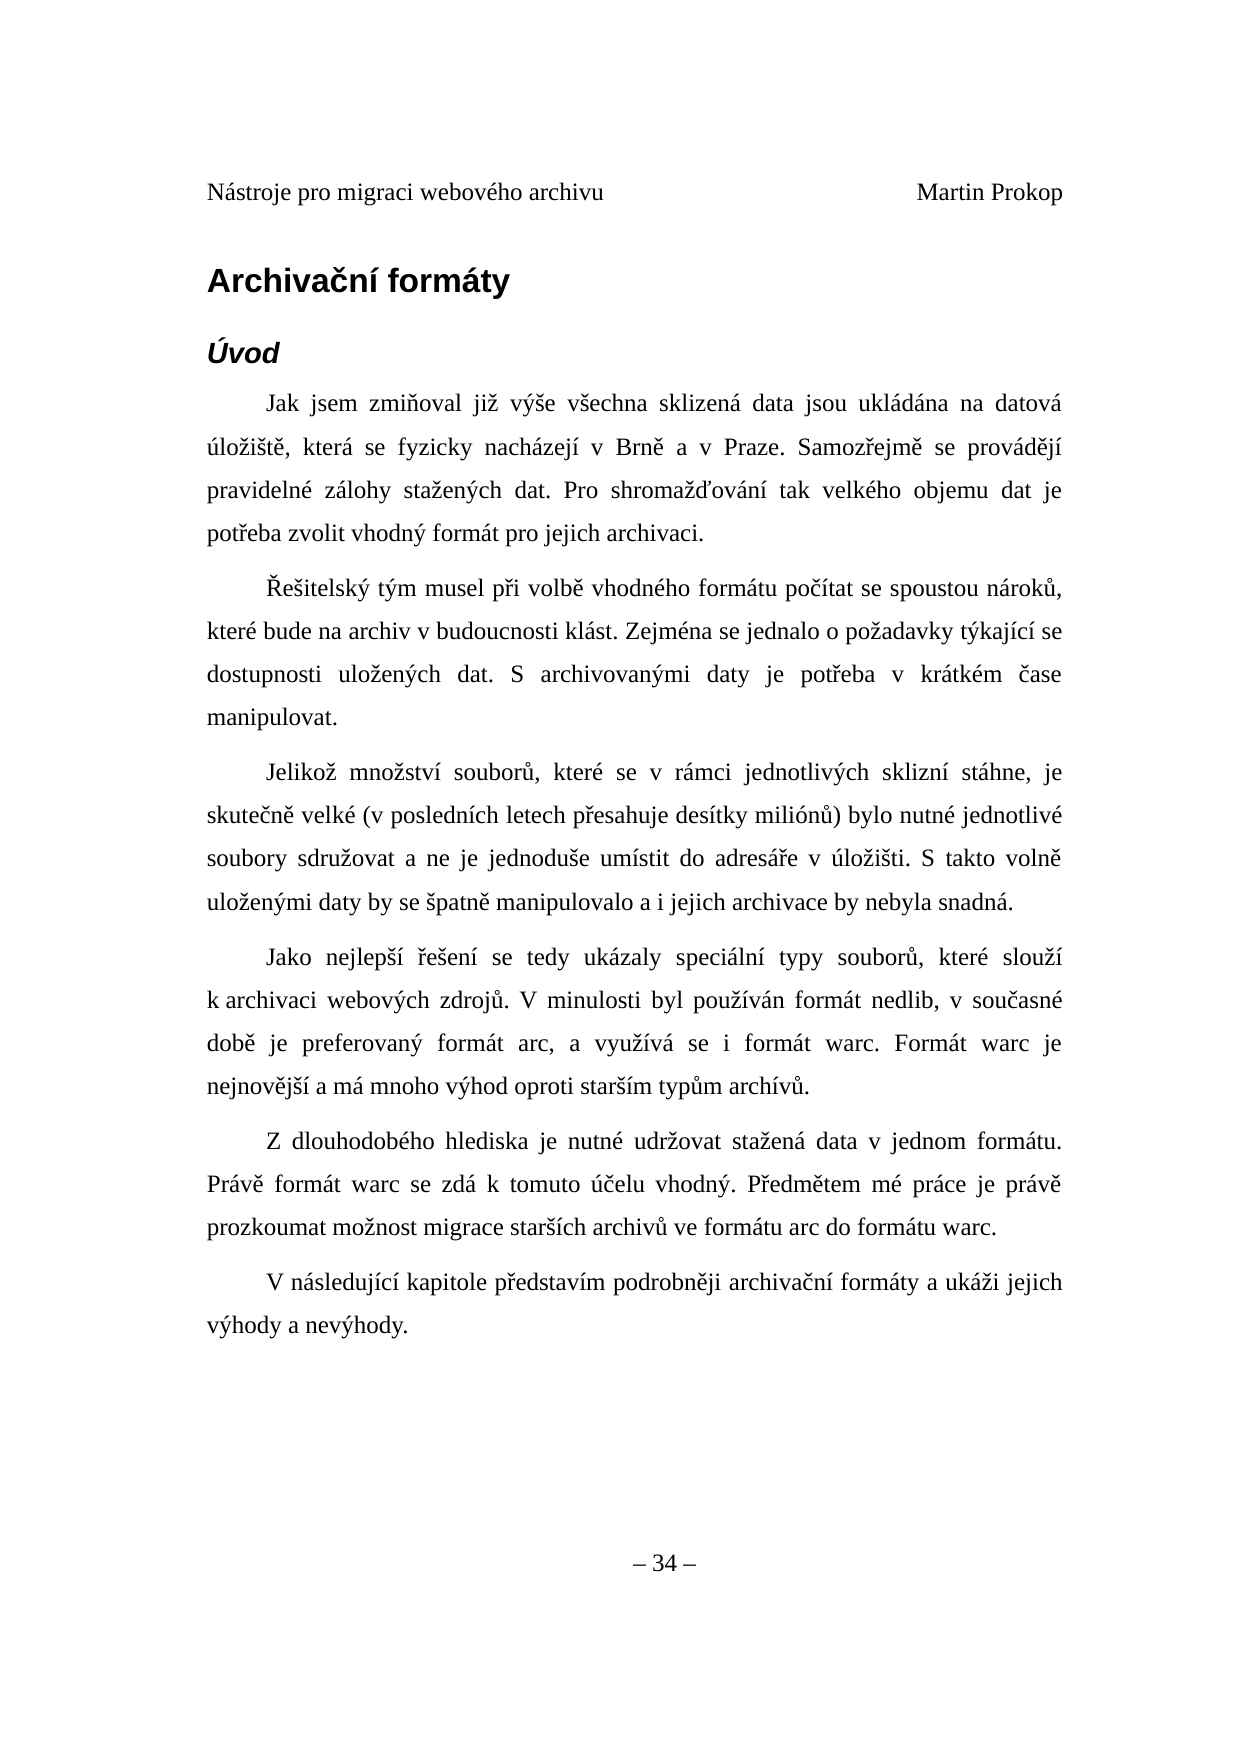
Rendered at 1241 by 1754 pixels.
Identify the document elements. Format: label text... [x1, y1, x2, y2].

text Z dlouhodobého hlediska je nutné udržovat stažená data v jednom formátu. Právě formát warc se zdá k tomuto účelu vhodný. Předmětem mé práce je právě prozkoumat možnost migrace starších archivů ve formátu arc do formátu warc. [207, 1126, 1063, 1241]
text Jelikož množství souborů, které se v rámci jednotlivých sklizní stáhne, je skutečně velké (v posledních letech přesahuje desítky miliónů) bylo nutné jednotlivé soubory sdružovat a ne je jednoduše umístit do adresáře v úložišti. S takto volně uloženými daty by se špatně manipulovalo a i jejich archivace by nebyla snadná. [207, 757, 1063, 915]
text Jako nejlepší řešení se tedy ukázaly speciální typy souborů, které slouží k archivaci webových zdrojů. V minulosti byl používán formát nedlib, v současné době je preferovaný formát arc, a využívá se i formát warc. Formát warc je nejnovější a má mnoho výhod oproti starším typům archívů. [207, 942, 1063, 1100]
text Jak jsem zmiňoval již výše všechna sklizená data jsou ukládána na datová úložiště, která se fyzicky nacházejí v Brně a v Praze. Samozřejmě se provádějí pravidelné zálohy stažených dat. Pro shromažďování tak velkého objemu dat je potřeba zvolit vhodný formát pro jejich archivaci. [207, 388, 1063, 547]
text Řešitelský tým musel při volbě vhodného formátu počítat se spoustou nároků, které bude na archiv v budoucnosti klást. Zejména se jednalo o požadavky týkající se dostupnosti uložených dat. S archivovanými daty je potřeba v krátkém čase manipulovat. [207, 573, 1063, 731]
subtitle Úvod [207, 337, 1063, 370]
text V následující kapitole představím podrobněji archivační formáty a ukáži jejich výhody a nevýhody. [207, 1267, 1063, 1339]
subtitle Archivační formáty [207, 260, 1063, 299]
